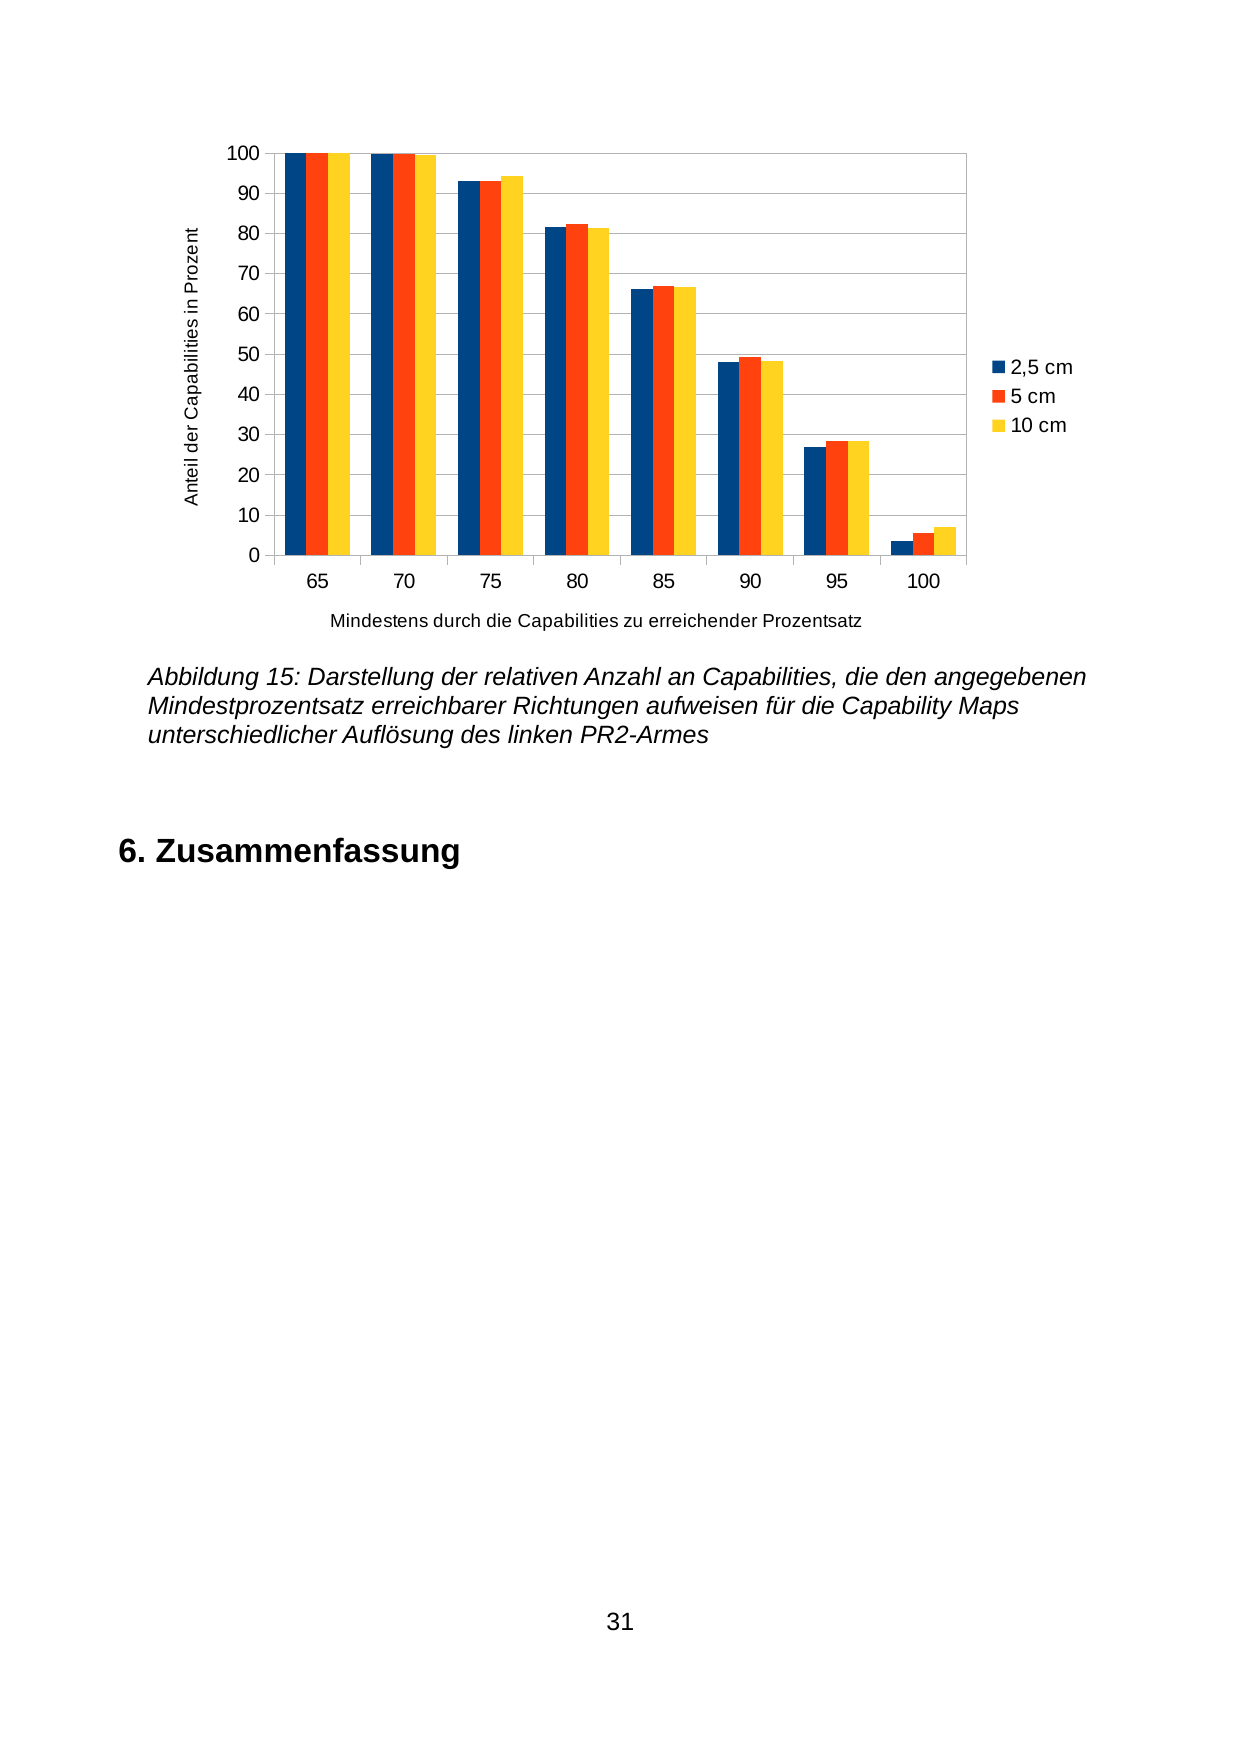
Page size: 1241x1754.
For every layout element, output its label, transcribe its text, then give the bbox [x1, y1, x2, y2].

subtitle 6. Zusammenfassung [118, 831, 1122, 869]
text Abbildung 15: Darstellung der relativen Anzahl an Capabilities, die den angegebenen Mindestprozentsatz erreichbarer Richtungen aufweisen für die Capability Maps unterschiedlicher Auflösung des linken PR2-Armes [148, 131, 1092, 748]
